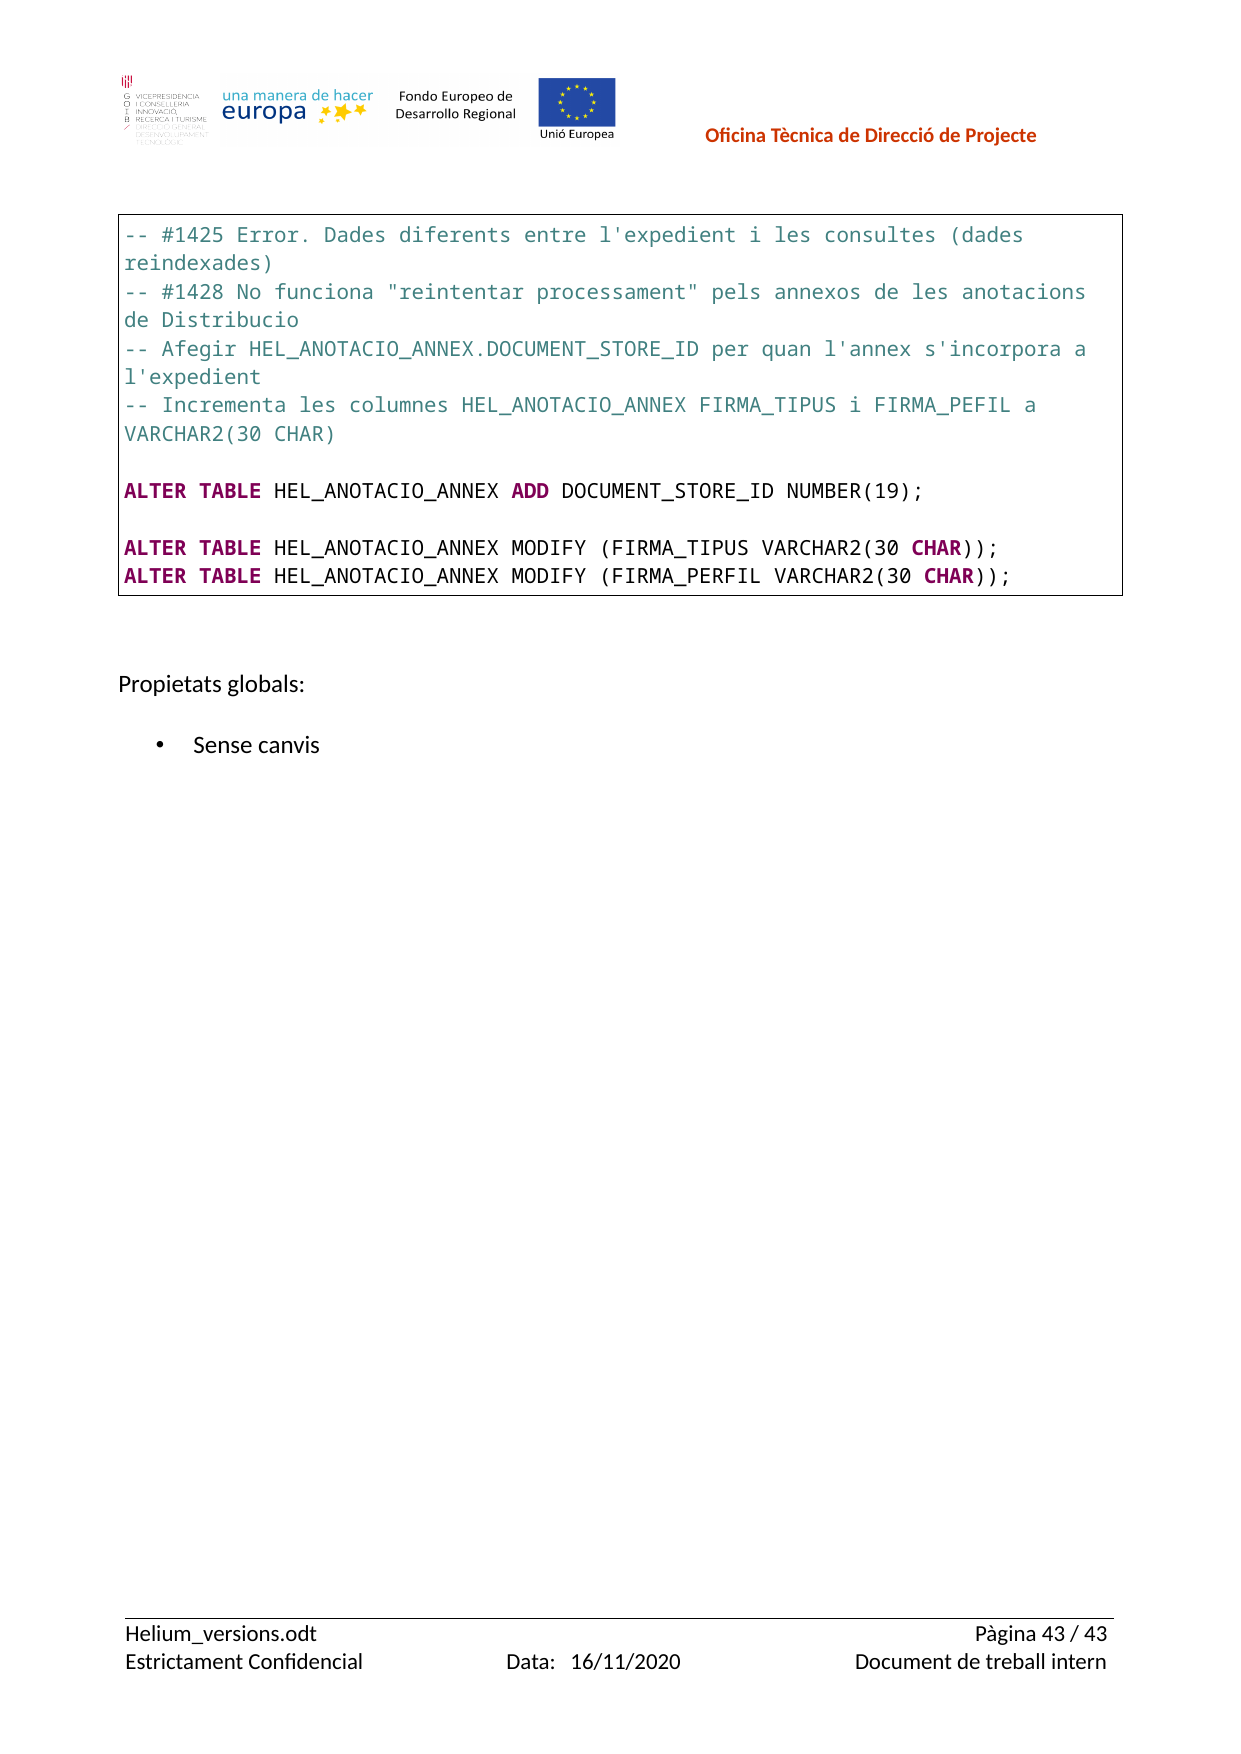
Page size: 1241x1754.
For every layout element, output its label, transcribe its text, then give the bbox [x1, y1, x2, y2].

picture [118, 73, 213, 147]
table_header -- #1425 Error. Dades diferents entre l'expedient i les consultes (dades reindexades) -- #1428 No funciona "reintentar processament" pels annexos de les anotacions de Distribucio -- Afegir HEL_ANOTACIO_ANNEX.DOCUMENT_STORE_ID per quan l'annex s'incorpora a l'expedient -- Incrementa les columnes HEL_ANOTACIO_ANNEX FIRMA_TIPUS i FIRMA_PEFIL a VARCHAR2(30 CHAR) ALTER TABLE HEL_ANOTACIO_ANNEX ADD DOCUMENT_STORE_ID NUMBER(19); ALTER TABLE HEL_ANOTACIO_ANNEX MODIFY (FIRMA_TIPUS VARCHAR2(30 CHAR)); ALTER TABLE HEL_ANOTACIO_ANNEX MODIFY (FIRMA_PERFIL VARCHAR2(30 CHAR)); [119, 215, 1122, 595]
picture [219, 73, 621, 147]
list Sense canvis [156, 729, 1122, 760]
text Propietats globals: [118, 668, 1122, 699]
